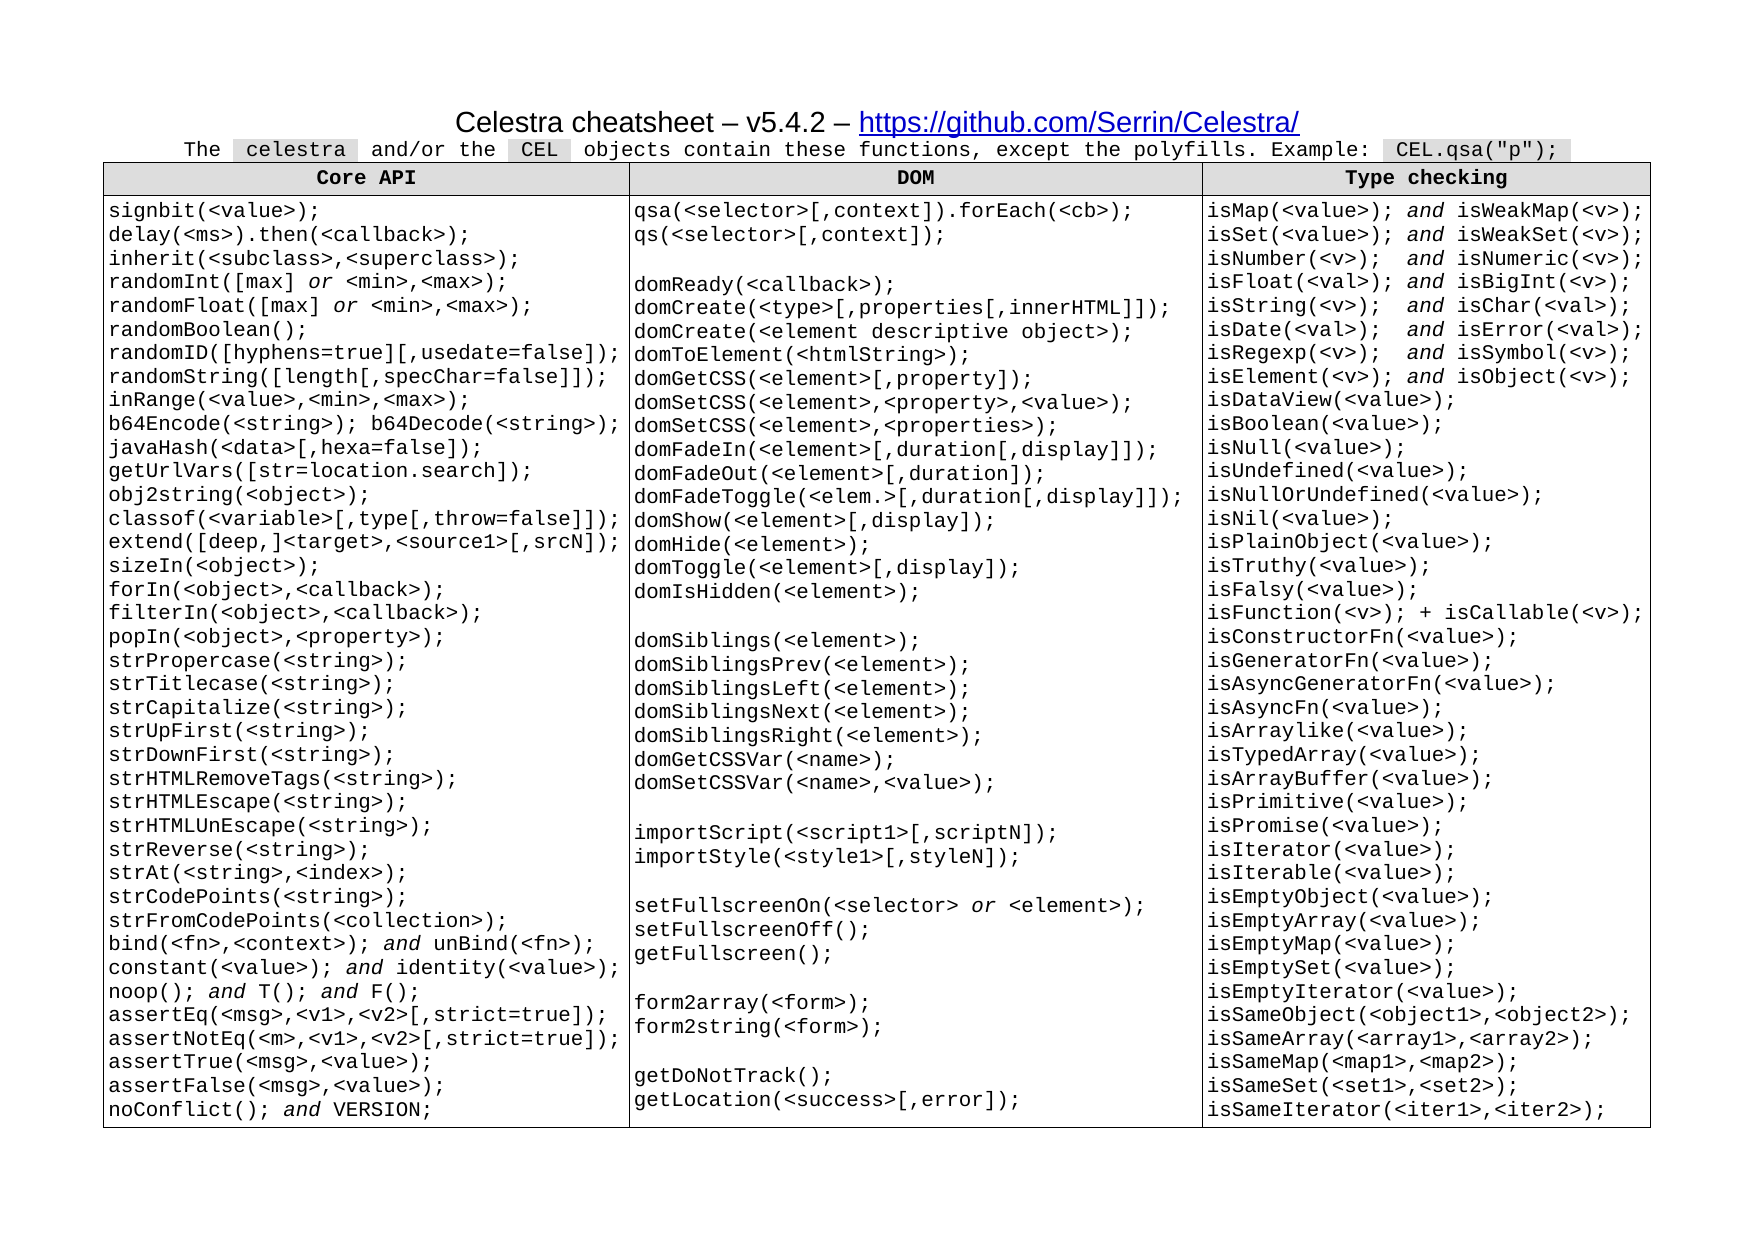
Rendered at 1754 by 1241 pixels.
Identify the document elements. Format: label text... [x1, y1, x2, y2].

text The celestra and/or the CEL objects contain these functions, except the polyfills. Example: CEL.qsa("p"); [105, 138, 1649, 162]
table_cell qsa(<selector>[,context]).forEach(<cb>); qs(<selector>[,context]); domReady(<callback>); domCreate(<type>[,properties[,innerHTML]]); domCreate(<element descriptive object>); domToElement(<htmlString>); domGetCSS(<element>[,property]); domSetCSS(<element>,<property>,<value>); domSetCSS(<element>,<properties>); domFadeIn(<element>[,duration[,display]]); domFadeOut(<element>[,duration]); domFadeToggle(<elem.>[,duration[,display]]); domShow(<element>[,display]); domHide(<element>); domToggle(<element>[,display]); domIsHidden(<element>); domSiblings(<element>); domSiblingsPrev(<element>); domSiblingsLeft(<element>); domSiblingsNext(<element>); domSiblingsRight(<element>); domGetCSSVar(<name>); domSetCSSVar(<name>,<value>); importScript(<script1>[,scriptN]); importStyle(<style1>[,styleN]); setFullscreenOn(<selector> or <element>); setFullscreenOff(); getFullscreen(); form2array(<form>); form2string(<form>); getDoNotTrack(); getLocation(<success>[,error]); [630, 196, 1202, 1127]
table_header Type checking [1203, 163, 1650, 195]
table_cell signbit(<value>); delay(<ms>).then(<callback>); inherit(<subclass>,<superclass>); randomInt([max] or <min>,<max>); randomFloat([max] or <min>,<max>); randomBoolean(); randomID([hyphens=true][,usedate=false]); randomString([length[,specChar=false]]); inRange(<value>,<min>,<max>); b64Encode(<string>); b64Decode(<string>); javaHash(<data>[,hexa=false]); getUrlVars([str=location.search]); obj2string(<object>); classof(<variable>[,type[,throw=false]]); extend([deep,]<target>,<source1>[,srcN]); sizeIn(<object>); forIn(<object>,<callback>); filterIn(<object>,<callback>); popIn(<object>,<property>); strPropercase(<string>); strTitlecase(<string>); strCapitalize(<string>); strUpFirst(<string>); strDownFirst(<string>); strHTMLRemoveTags(<string>); strHTMLEscape(<string>); strHTMLUnEscape(<string>); strReverse(<string>); strAt(<string>,<index>); strCodePoints(<string>); strFromCodePoints(<collection>); bind(<fn>,<context>); and unBind(<fn>); constant(<value>); and identity(<value>); noop(); and T(); and F(); assertEq(<msg>,<v1>,<v2>[,strict=true]); assertNotEq(<m>,<v1>,<v2>[,strict=true]); assertTrue(<msg>,<value>); assertFalse(<msg>,<value>); noConflict(); and VERSION; [104, 196, 629, 1127]
text Celestra cheatsheet – v5.4.2 – https://github.com/Serrin/Celestra/ [105, 105, 1649, 138]
table_header Core API [104, 163, 629, 195]
table_cell isMap(<value>); and isWeakMap(<v>); isSet(<value>); and isWeakSet(<v>); isNumber(<v>); and isNumeric(<v>); isFloat(<val>); and isBigInt(<v>); isString(<v>); and isChar(<val>); isDate(<val>); and isError(<val>); isRegexp(<v>); and isSymbol(<v>); isElement(<v>); and isObject(<v>); isDataView(<value>); isBoolean(<value>); isNull(<value>); isUndefined(<value>); isNullOrUndefined(<value>); isNil(<value>); isPlainObject(<value>); isTruthy(<value>); isFalsy(<value>); isFunction(<v>); + isCallable(<v>); isConstructorFn(<value>); isGeneratorFn(<value>); isAsyncGeneratorFn(<value>); isAsyncFn(<value>); isArraylike(<value>); isTypedArray(<value>); isArrayBuffer(<value>); isPrimitive(<value>); isPromise(<value>); isIterator(<value>); isIterable(<value>); isEmptyObject(<value>); isEmptyArray(<value>); isEmptyMap(<value>); isEmptySet(<value>); isEmptyIterator(<value>); isSameObject(<object1>,<object2>); isSameArray(<array1>,<array2>); isSameMap(<map1>,<map2>); isSameSet(<set1>,<set2>); isSameIterator(<iter1>,<iter2>); [1203, 196, 1650, 1127]
table_header DOM [630, 163, 1202, 195]
